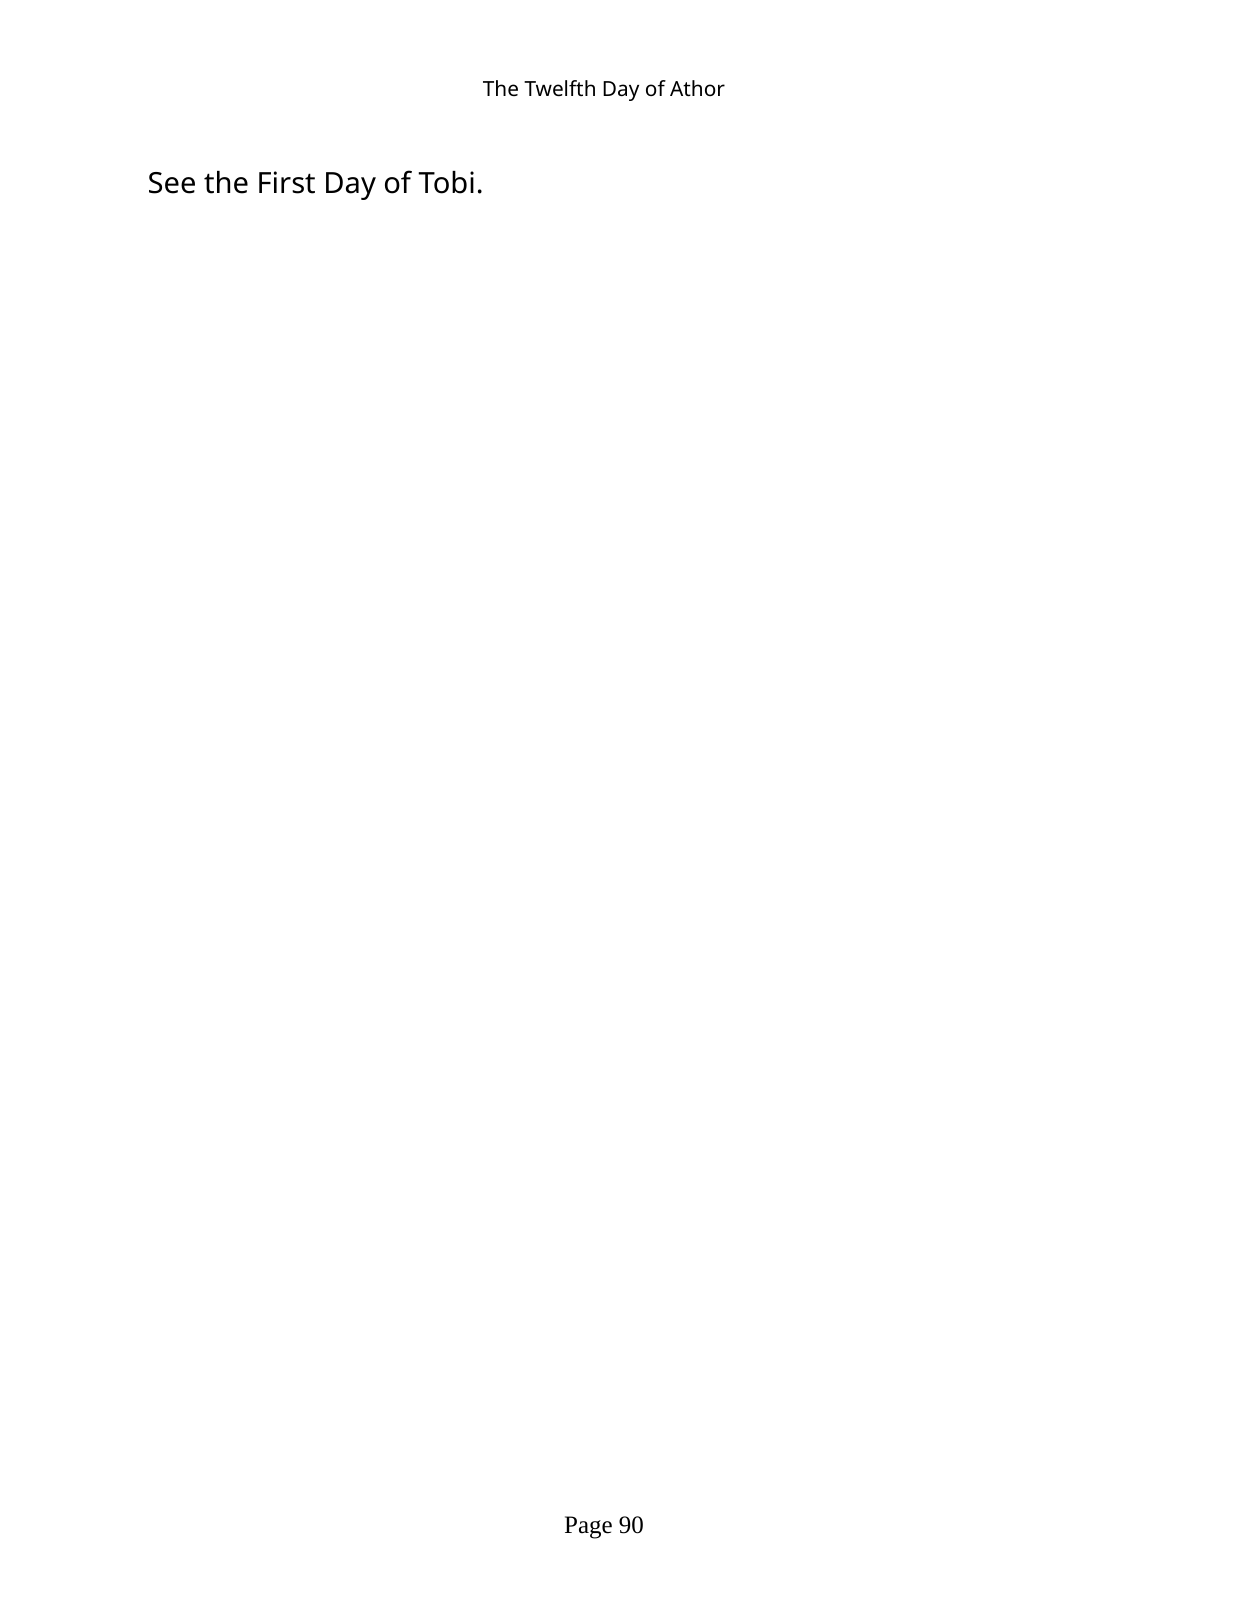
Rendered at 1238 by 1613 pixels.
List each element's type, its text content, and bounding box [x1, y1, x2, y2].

text See the First Day of Tobi. [73, 162, 1134, 202]
text The Twelfth Day of Athor [72, 74, 1135, 102]
